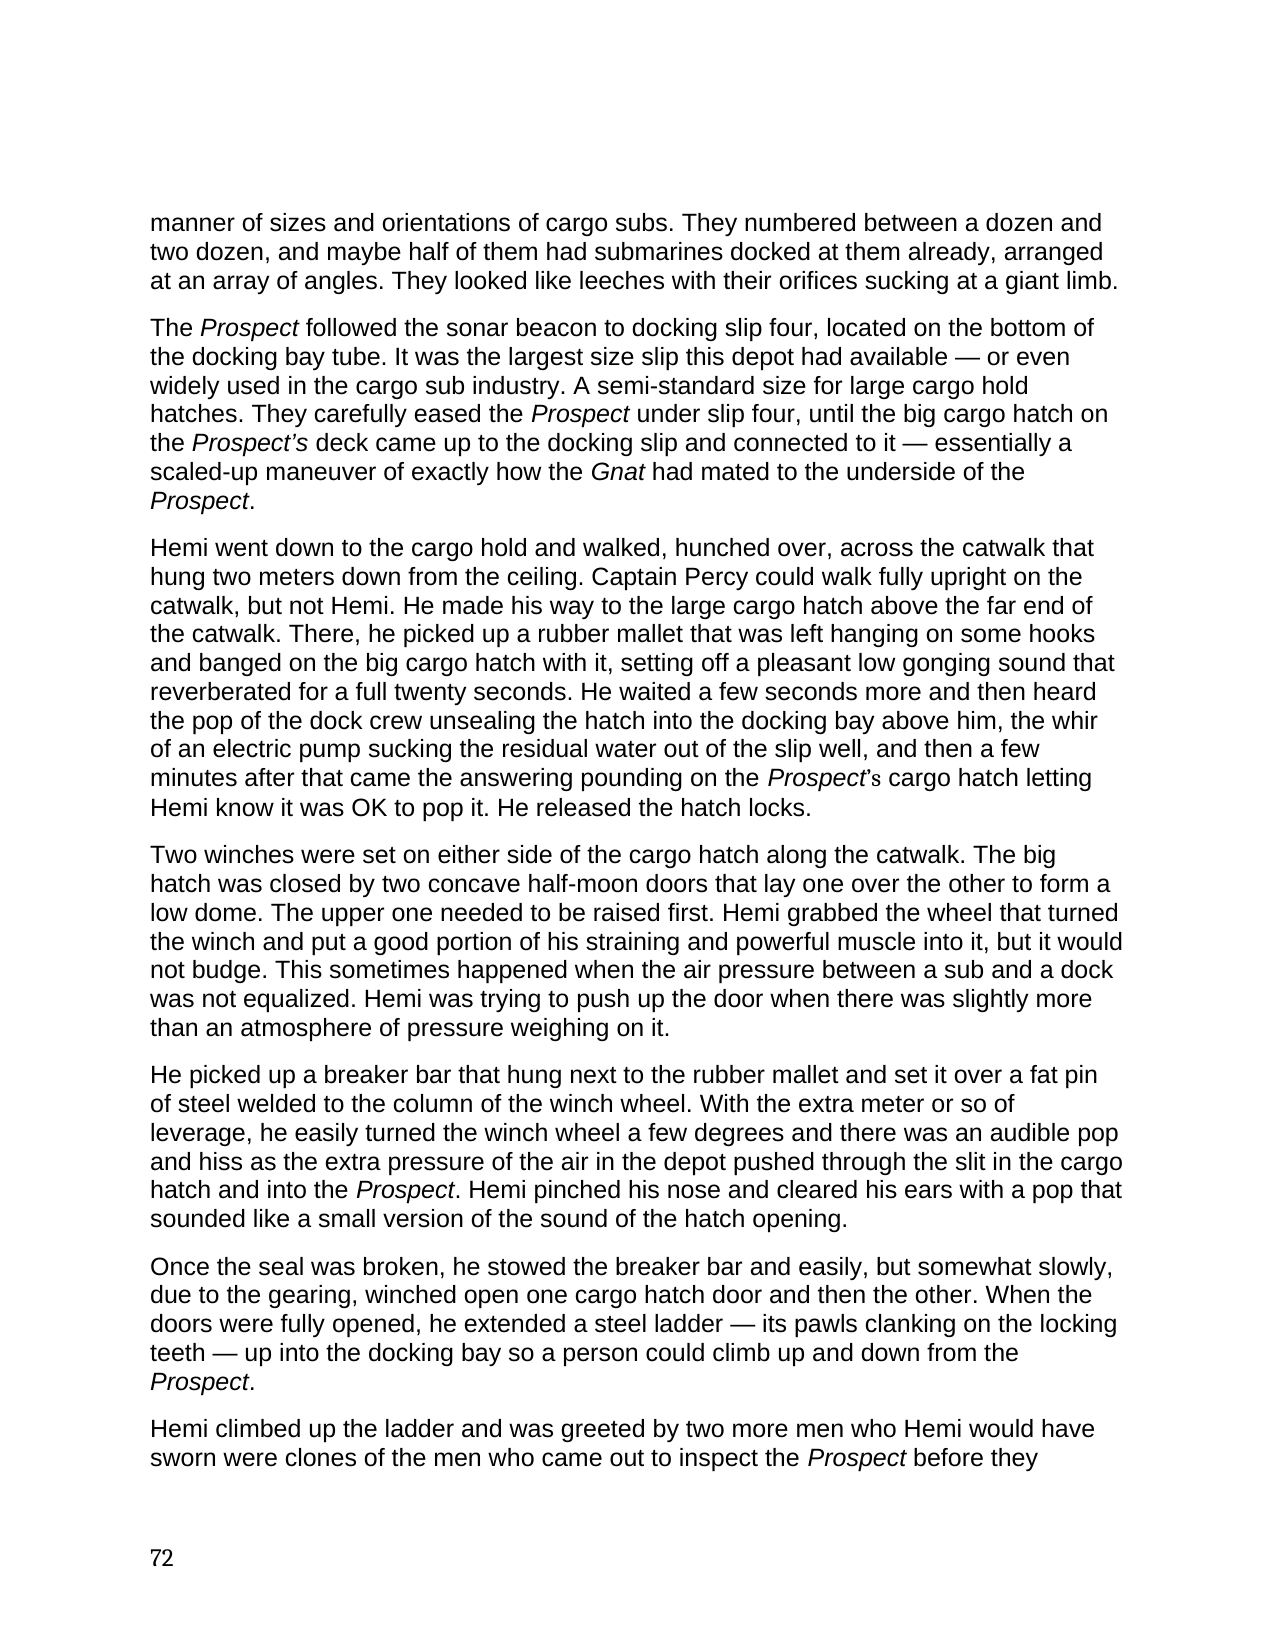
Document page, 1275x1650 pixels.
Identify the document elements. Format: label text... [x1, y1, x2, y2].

text manner of sizes and orientations of cargo subs. They numbered between a dozen and two dozen, and maybe half of them had submarines docked at them already, arranged at an array of angles. They looked like leeches with their orifices sucking at a giant limb. [150, 208, 1125, 294]
text Once the seal was broken, he stowed the breaker bar and easily, but somewhat slowly, due to the gearing, winched open one cargo hatch door and then the other. When the doors were fully opened, he extended a steel ladder — its pawls clanking on the locking teeth — up into the docking bay so a person could climb up and down from the Prospect. [150, 1252, 1125, 1395]
text The Prospect followed the sonar beacon to docking slip four, located on the bottom of the docking bay tube. It was the largest size slip this depot had available — or even widely used in the cargo sub industry. A semi-standard size for large cargo hold hatches. They carefully eased the Prospect under slip four, until the big cargo hatch on the Prospect’s deck came up to the docking slip and connected to it — essentially a scaled-up maneuver of exactly how the Gnat had mated to the underside of the Prospect. [150, 313, 1125, 514]
text He picked up a breaker bar that hung next to the rubber mallet and set it over a fat pin of steel welded to the column of the winch wheel. With the extra meter or so of leverage, he easily turned the winch wheel a few degrees and there was an audible pop and hiss as the extra pressure of the air in the depot pushed through the slit in the cargo hatch and into the Prospect. Hemi pinched his nose and cleared his ears with a pop that sounded like a small version of the sound of the hatch opening. [150, 1060, 1125, 1233]
text Hemi went down to the cargo hold and walked, hunched over, across the catwalk that hung two meters down from the ceiling. Captain Percy could walk fully upright on the catwalk, but not Hemi. He made his way to the large cargo hatch above the far end of the catwalk. There, he picked up a rubber mallet that was left hanging on some hooks and banged on the big cargo hatch with it, setting off a pleasant low gonging sound that reverberated for a full twenty seconds. He waited a few seconds more and then heard the pop of the dock crew unsealing the hatch into the docking bay above him, the whir of an electric pump sucking the residual water out of the slip well, and then a few minutes after that came the answering pounding on the Prospect’s cargo hatch letting Hemi know it was OK to pop it. He released the hatch locks. [150, 533, 1125, 822]
text Hemi climbed up the ladder and was greeted by two more men who Hemi would have sworn were clones of the men who came out to inspect the Prospect before they [150, 1414, 1125, 1472]
text Two winches were set on either side of the cargo hatch along the catwalk. The big hatch was closed by two concave half-moon doors that lay one over the other to form a low dome. The upper one needed to be raised first. Hemi grabbed the wheel that turned the winch and put a good portion of his straining and powerful muscle into it, but it would not budge. This sometimes happened when the air pressure between a sub and a dock was not equalized. Hemi was trying to push up the door when there was slightly more than an atmosphere of pressure weighing on it. [150, 840, 1125, 1042]
